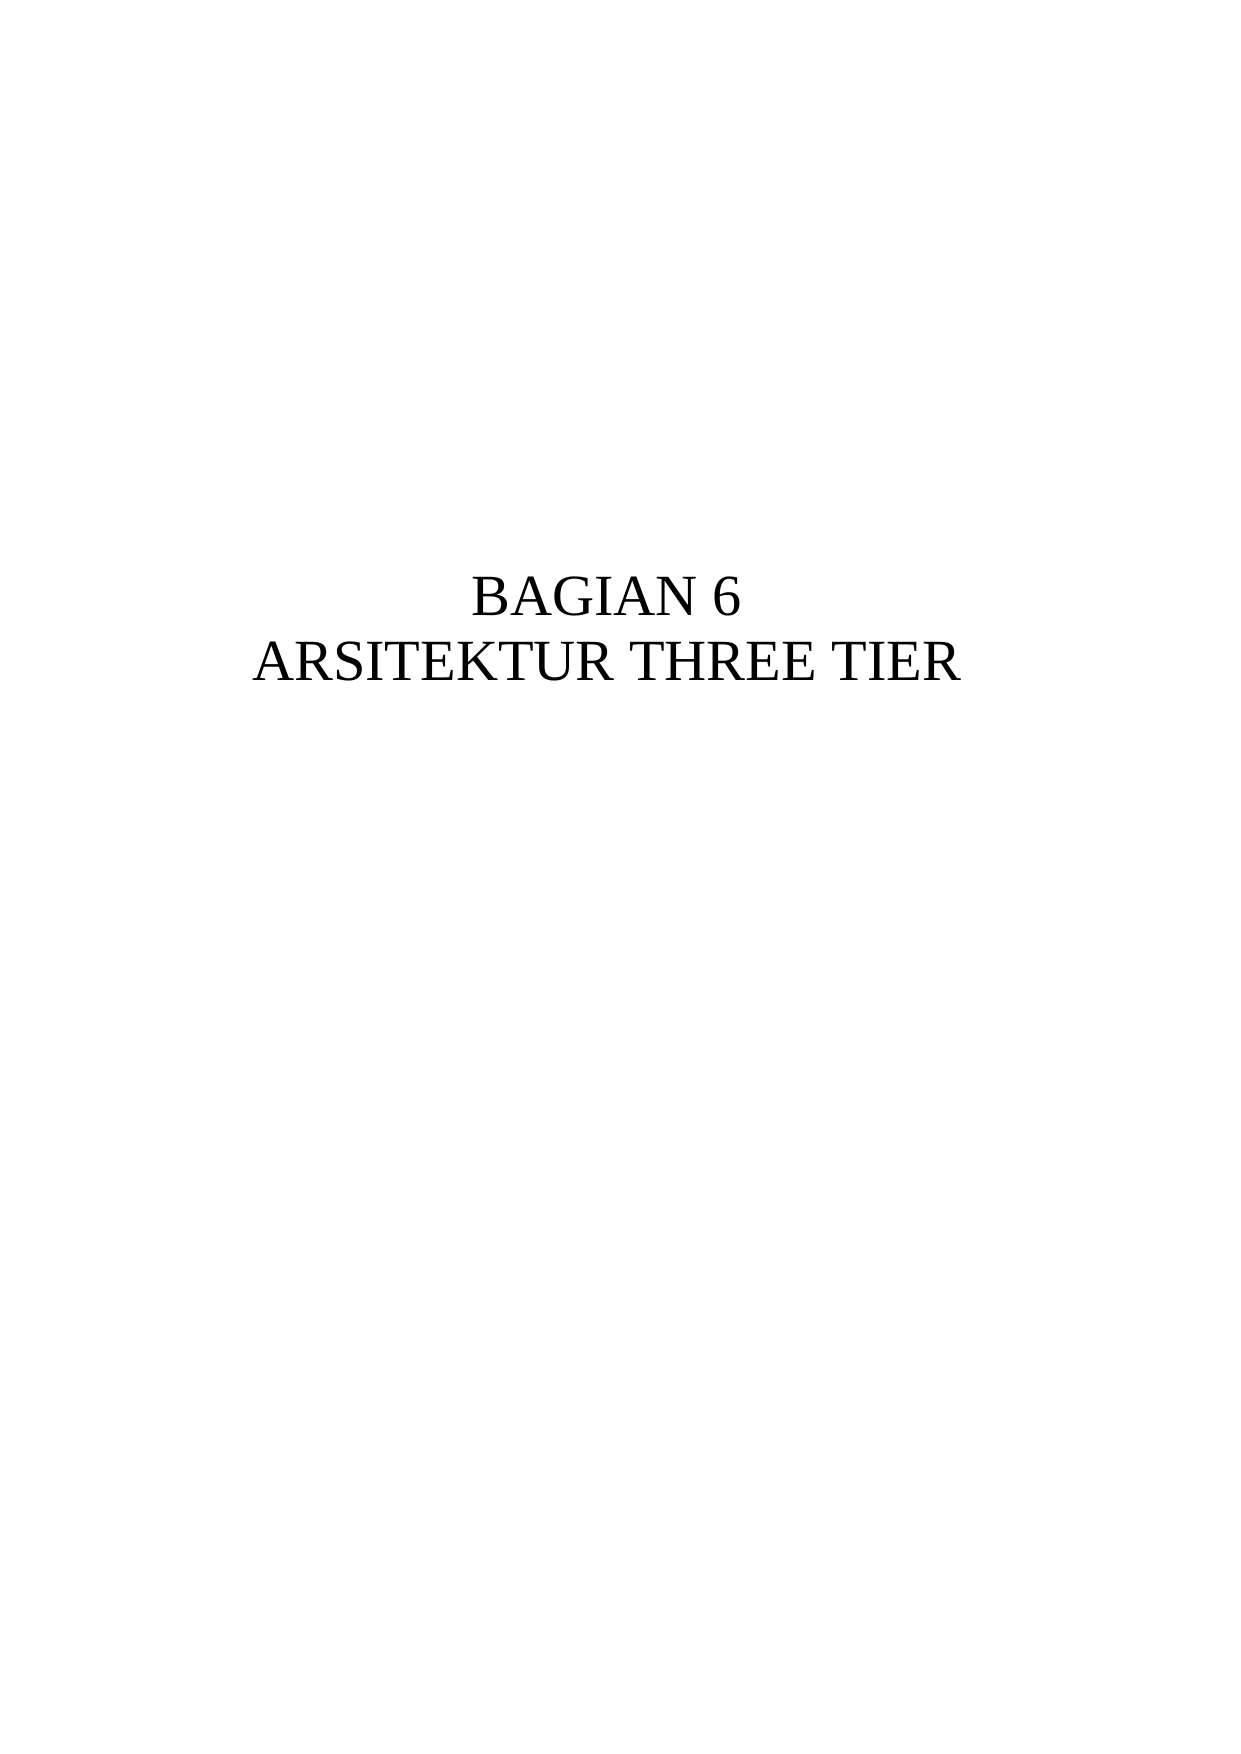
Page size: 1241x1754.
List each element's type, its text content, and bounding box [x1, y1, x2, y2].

text BAGIAN 6 [150, 563, 1063, 628]
text ARSITEKTUR THREE TIER [150, 628, 1063, 693]
